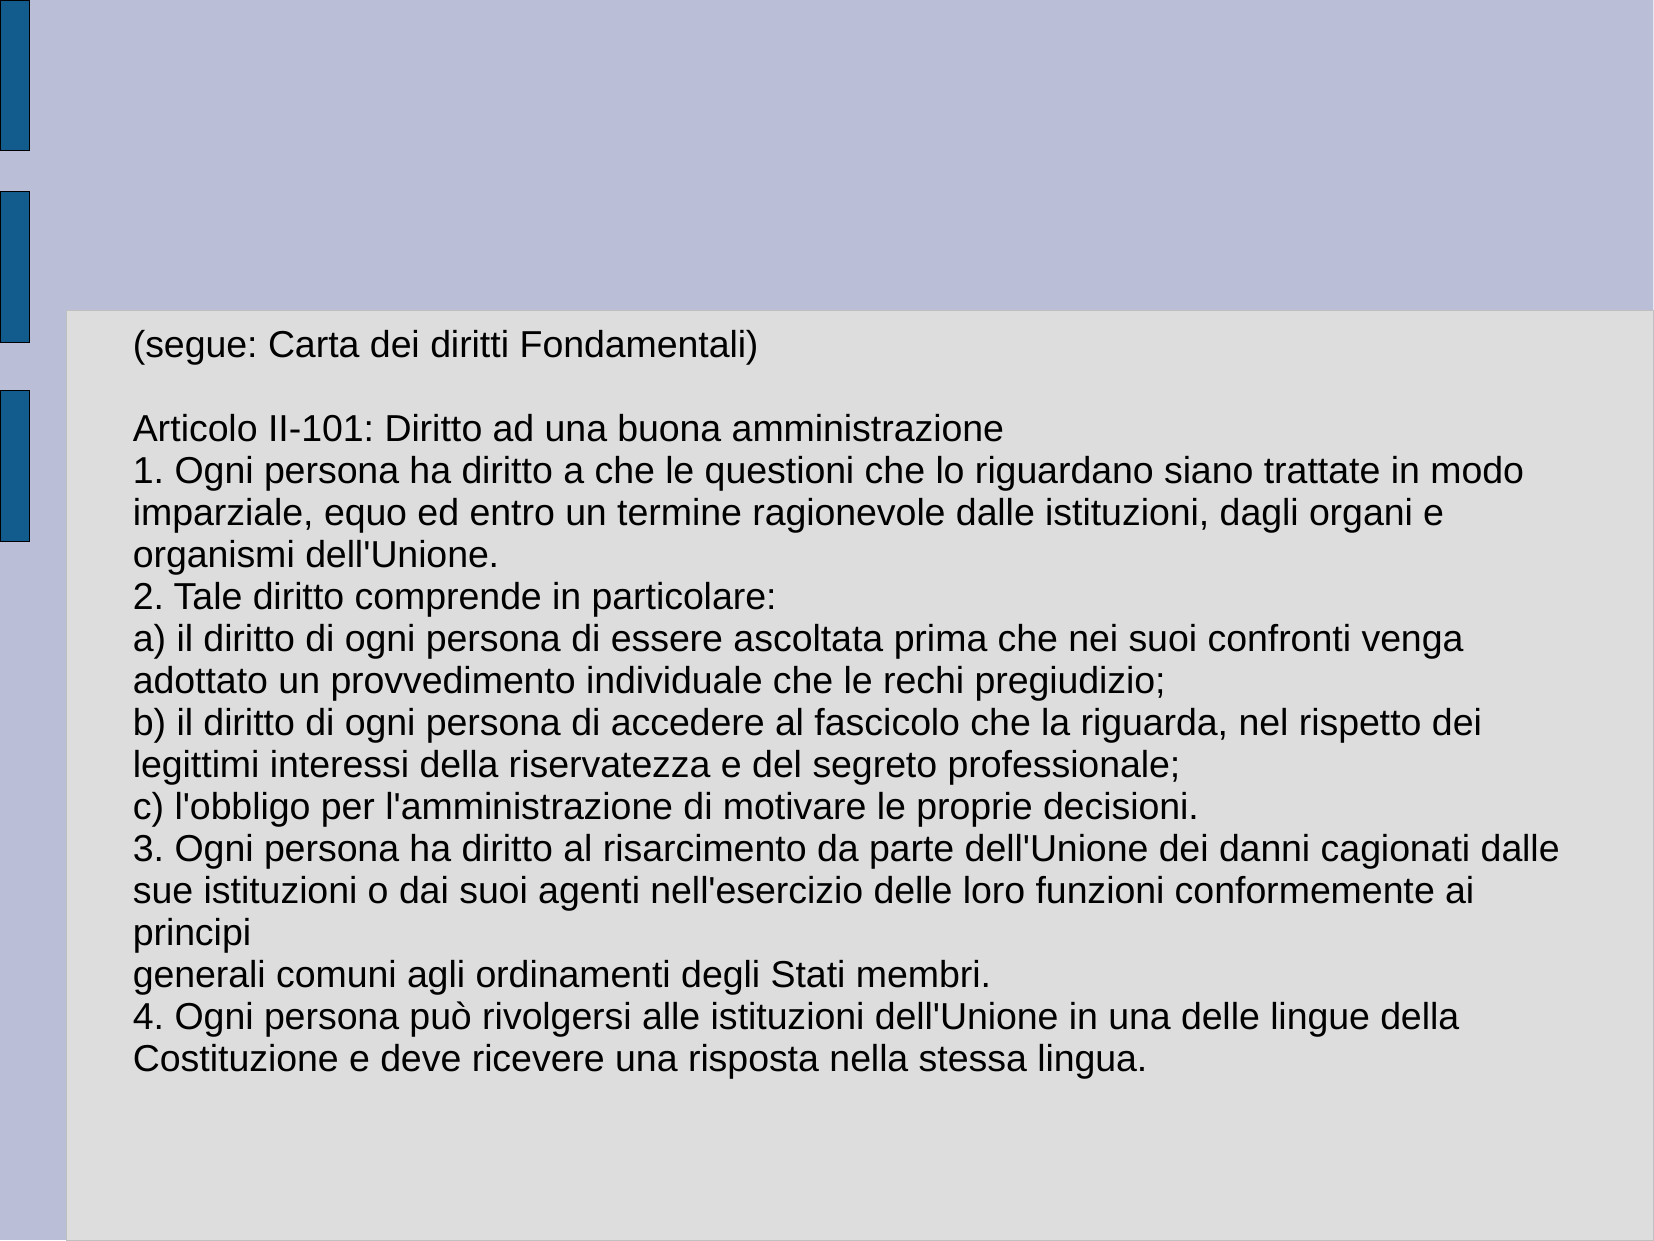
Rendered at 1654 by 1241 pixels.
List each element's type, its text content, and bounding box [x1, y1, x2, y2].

text_box (segue: Carta dei diritti Fondamentali) Articolo II-101: Diritto ad una buona amministrazione 1. Ogni persona ha diritto a che le questioni che lo riguardano siano trattate in modo imparziale, equo ed entro un termine ragionevole dalle istituzioni, dagli organi e organismi dell'Unione. 2. Tale diritto comprende in particolare: a) il diritto di ogni persona di essere ascoltata prima che nei suoi confronti venga adottato un provvedimento individuale che le rechi pregiudizio; b) il diritto di ogni persona di accedere al fascicolo che la riguarda, nel rispetto dei legittimi interessi della riservatezza e del segreto professionale; c) l'obbligo per l'amministrazione di motivare le proprie decisioni. 3. Ogni persona ha diritto al risarcimento da parte dell'Unione dei danni cagionati dalle sue istituzioni o dai suoi agenti nell'esercizio delle loro funzioni conformemente ai principi generali comuni agli ordinamenti degli Stati membri. 4. Ogni persona può rivolgersi alle istituzioni dell'Unione in una delle lingue della Costituzione e deve ricevere una risposta nella stessa lingua. [118, 315, 1595, 1088]
